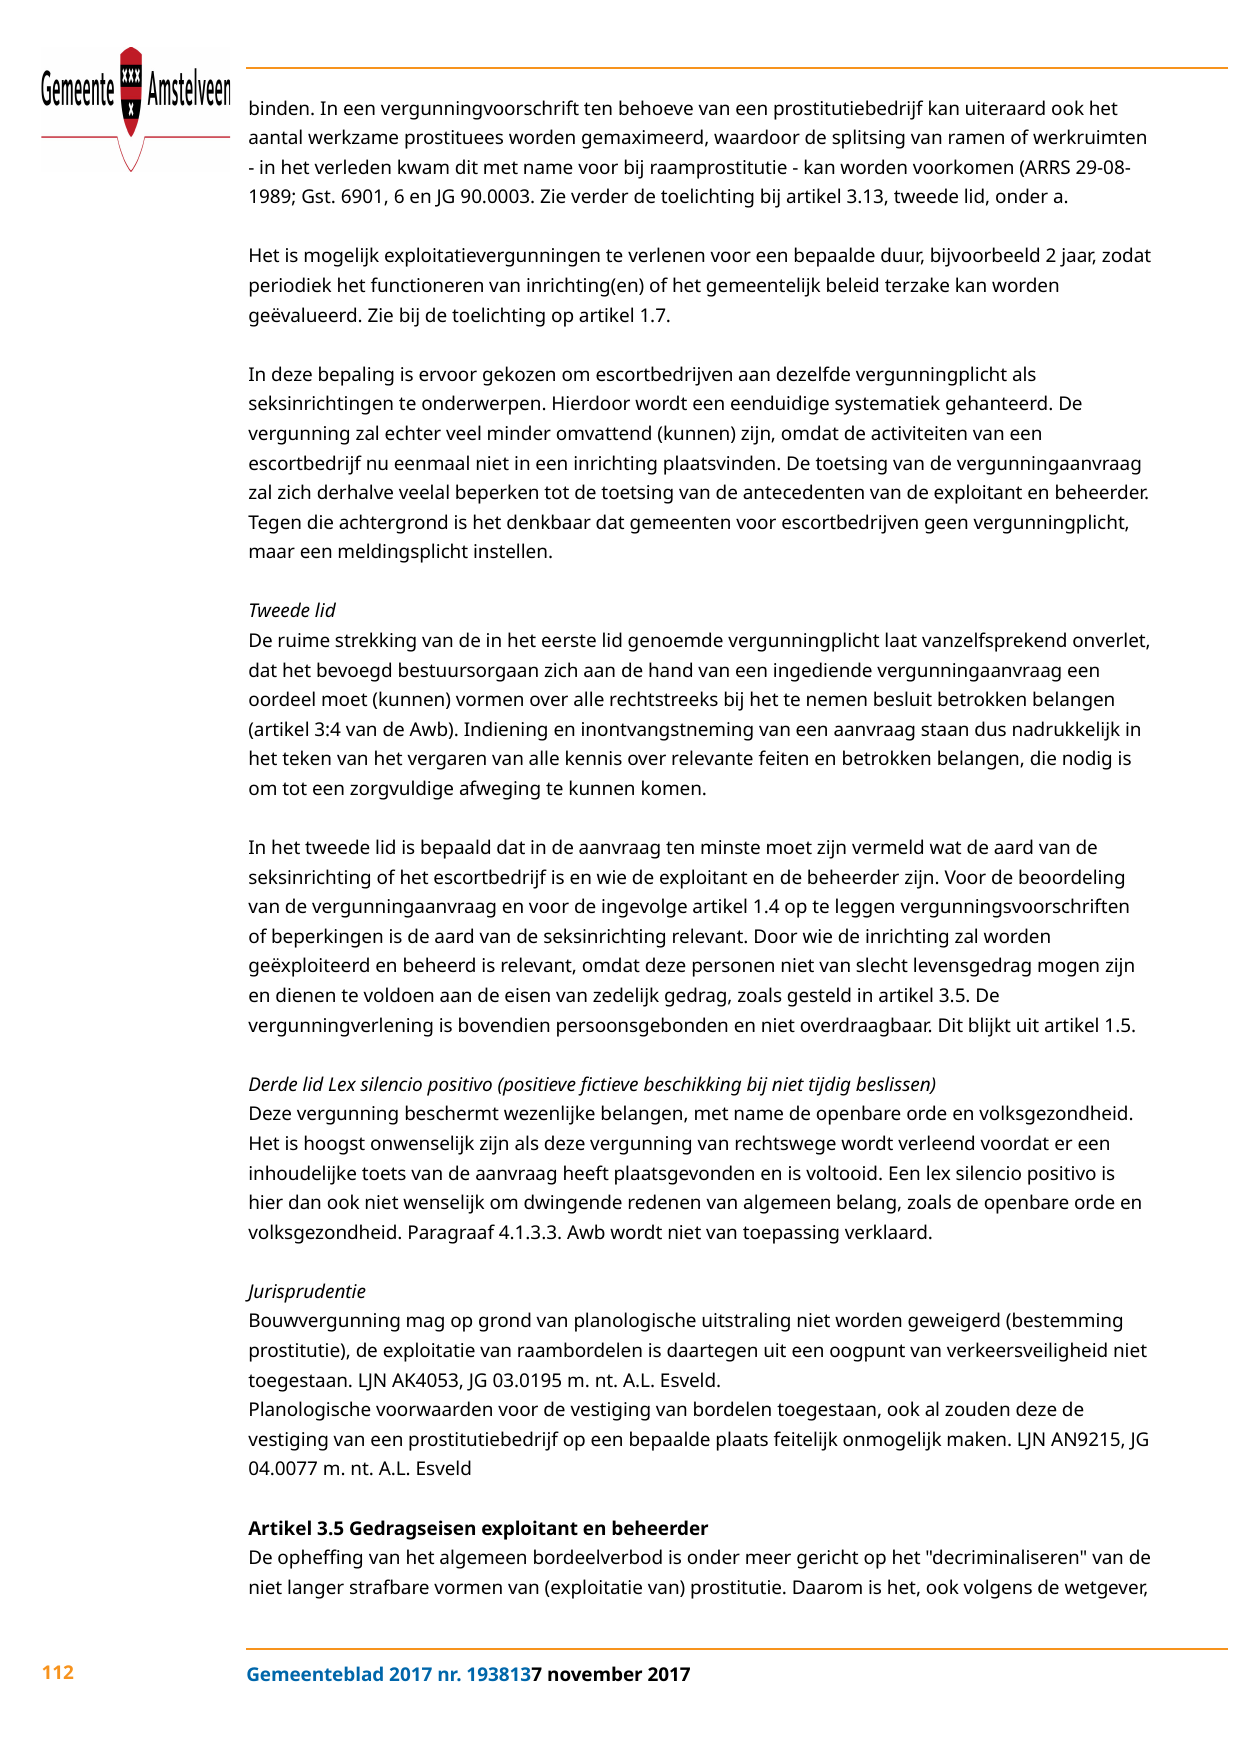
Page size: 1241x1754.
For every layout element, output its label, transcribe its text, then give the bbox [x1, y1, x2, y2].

text De opheffing van het algemeen bordeelverbod is onder meer gericht op het "decriminaliseren" van de niet langer strafbare vormen van (exploitatie van) prostitutie. Daarom is het, ook volgens de wetgever, [248, 1544, 1152, 1600]
text Bouwvergunning mag op grond van planologische uitstraling niet worden geweigerd (bestemming prostitutie), de exploitatie van raambordelen is daartegen uit een oogpunt van verkeersveiligheid niet toegestaan. LJN AK4053, JG 03.0195 m. nt. A.L. Esveld. [248, 1308, 1152, 1393]
text In deze bepaling is ervoor gekozen om escortbedrijven aan dezelfde vergunningplicht als seksinrichtingen te onderwerpen. Hierdoor wordt een eenduidige systematiek gehanteerd. De vergunning zal echter veel minder omvattend (kunnen) zijn, omdat de activiteiten van een escortbedrijf nu eenmaal niet in een inrichting plaatsvinden. De toetsing van de vergunningaanvraag zal zich derhalve veelal beperken tot de toetsing van de antecedenten van de exploitant en beheerder. Tegen die achtergrond is het denkbaar dat gemeenten voor escortbedrijven geen vergunningplicht, maar een meldingsplicht instellen. [248, 361, 1152, 564]
text Tweede lid [248, 598, 1152, 623]
text De ruime strekking van de in het eerste lid genoemde vergunningplicht laat vanzelfsprekend onverlet, dat het bevoegd bestuursorgaan zich aan de hand van een ingediende vergunningaanvraag een oordeel moet (kunnen) vormen over alle rechtstreeks bij het te nemen besluit betrokken belangen (artikel 3:4 van de Awb). Indiening en inontvangstneming van een aanvraag staan dus nadrukkelijk in het teken van het vergaren van alle kennis over relevante feiten en betrokken belangen, die nodig is om tot een zorgvuldige afweging te kunnen komen. [248, 627, 1152, 801]
text binden. In een vergunningvoorschrift ten behoeve van een prostitutiebedrijf kan uiteraard ook het aantal werkzame prostituees worden gemaximeerd, waardoor de splitsing van ramen of werkruimten - in het verleden kwam dit met name voor bij raamprostitutie - kan worden voorkomen (ARRS 29-08-1989; Gst. 6901, 6 en JG 90.0003. Zie verder de toelichting bij artikel 3.13, tweede lid, onder a. [248, 95, 1152, 209]
text In het tweede lid is bepaald dat in de aanvraag ten minste moet zijn vermeld wat de aard van de seksinrichting of het escortbedrijf is en wie de exploitant en de beheerder zijn. Voor de beoordeling van de vergunningaanvraag en voor de ingevolge artikel 1.4 op te leggen vergunningsvoorschriften of beperkingen is de aard van de seksinrichting relevant. Door wie de inrichting zal worden geëxploiteerd en beheerd is relevant, omdat deze personen niet van slecht levensgedrag mogen zijn en dienen te voldoen aan de eisen van zedelijk gedrag, zoals gesteld in artikel 3.5. De vergunningverlening is bovendien persoonsgebonden en niet overdraagbaar. Dit blijkt uit artikel 1.5. [248, 834, 1152, 1038]
text Artikel 3.5 Gedragseisen exploitant en beheerder [248, 1515, 1152, 1541]
text Deze vergunning beschermt wezenlijke belangen, met name de openbare orde en volksgezondheid. Het is hoogst onwenselijk zijn als deze vergunning van rechtswege wordt verleend voordat er een inhoudelijke toets van de aanvraag heeft plaatsgevonden en is voltooid. Een lex silencio positivo is hier dan ook niet wenselijk om dwingende redenen van algemeen belang, zoals de openbare orde en volksgezondheid. Paragraaf 4.1.3.3. Awb wordt niet van toepassing verklaard. [248, 1101, 1152, 1245]
text Jurisprudentie [248, 1278, 1152, 1304]
picture [41, 47, 231, 172]
text Derde lid Lex silencio positivo (positieve fictieve beschikking bij niet tijdig beslissen) [248, 1071, 1152, 1097]
text Het is mogelijk exploitatievergunningen te verlenen voor een bepaalde duur, bijvoorbeeld 2 jaar, zodat periodiek het functioneren van inrichting(en) of het gemeentelijk beleid terzake kan worden geëvalueerd. Zie bij de toelichting op artikel 1.7. [248, 243, 1152, 328]
text Planologische voorwaarden voor de vestiging van bordelen toegestaan, ook al zouden deze de vestiging van een prostitutiebedrijf op een bepaalde plaats feitelijk onmogelijk maken. LJN AN9215, JG 04.0077 m. nt. A.L. Esveld [248, 1396, 1152, 1481]
